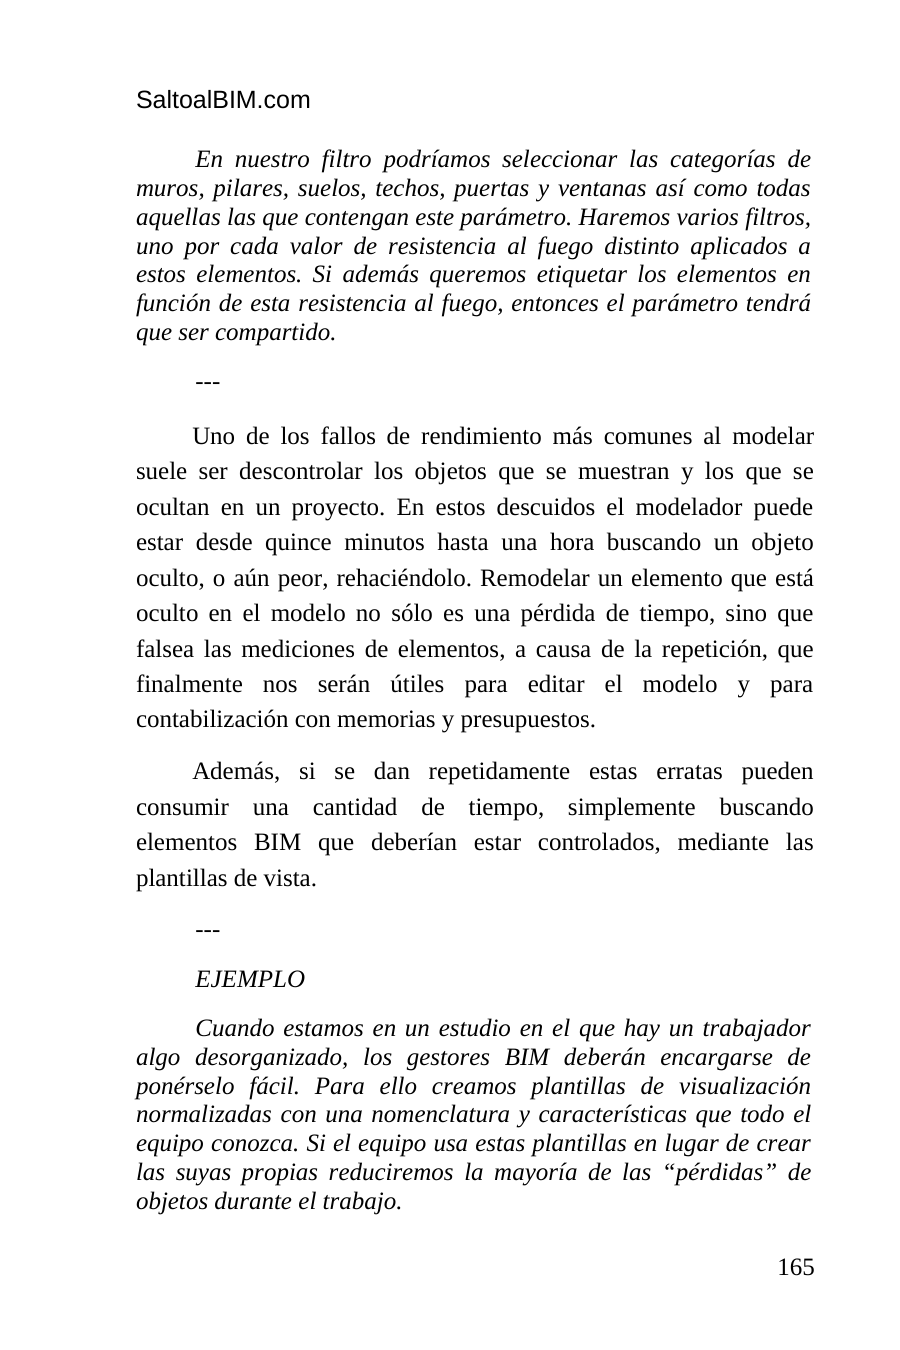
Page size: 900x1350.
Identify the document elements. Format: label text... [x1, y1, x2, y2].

text Cuando estamos en un estudio en el que hay un trabajador algo desorganizado, los gestores BIM deberán encargarse de ponérselo fácil. Para ello creamos plantillas de visualización normalizadas con una nomenclatura y características que todo el equipo conozca. Si el equipo usa estas plantillas en lugar de crear las suyas propias reduciremos la mayoría de las “pérdidas” de objetos durante el trabajo. [136, 1013, 814, 1214]
text --- [136, 367, 814, 395]
text Además, si se dan repetidamente estas erratas pueden consumir una cantidad de tiempo, simplemente buscando elementos BIM que deberían estar controlados, mediante las plantillas de vista. [136, 752, 814, 893]
text EJEMPLO [136, 964, 814, 992]
text En nuestro filtro podríamos seleccionar las categorías de muros, pilares, suelos, techos, puertas y ventanas así como todas aquellas las que contengan este parámetro. Haremos varios filtros, uno por cada valor de resistencia al fuego distinto aplicados a estos elementos. Si además queremos etiquetar los elementos en función de esta resistencia al fuego, entonces el parámetro tendrá que ser compartido. [136, 144, 814, 346]
text Uno de los fallos de rendimiento más comunes al modelar suele ser descontrolar los objetos que se muestran y los que se ocultan en un proyecto. En estos descuidos el modelador puede estar desde quince minutos hasta una hora buscando un objeto oculto, o aún peor, rehaciéndolo. Remodelar un elemento que está oculto en el modelo no sólo es una pérdida de tiempo, sino que falsea las mediciones de elementos, a causa de la repetición, que finalmente nos serán útiles para editar el modelo y para contabilización con memorias y presupuestos. [136, 416, 814, 735]
text --- [136, 914, 814, 943]
